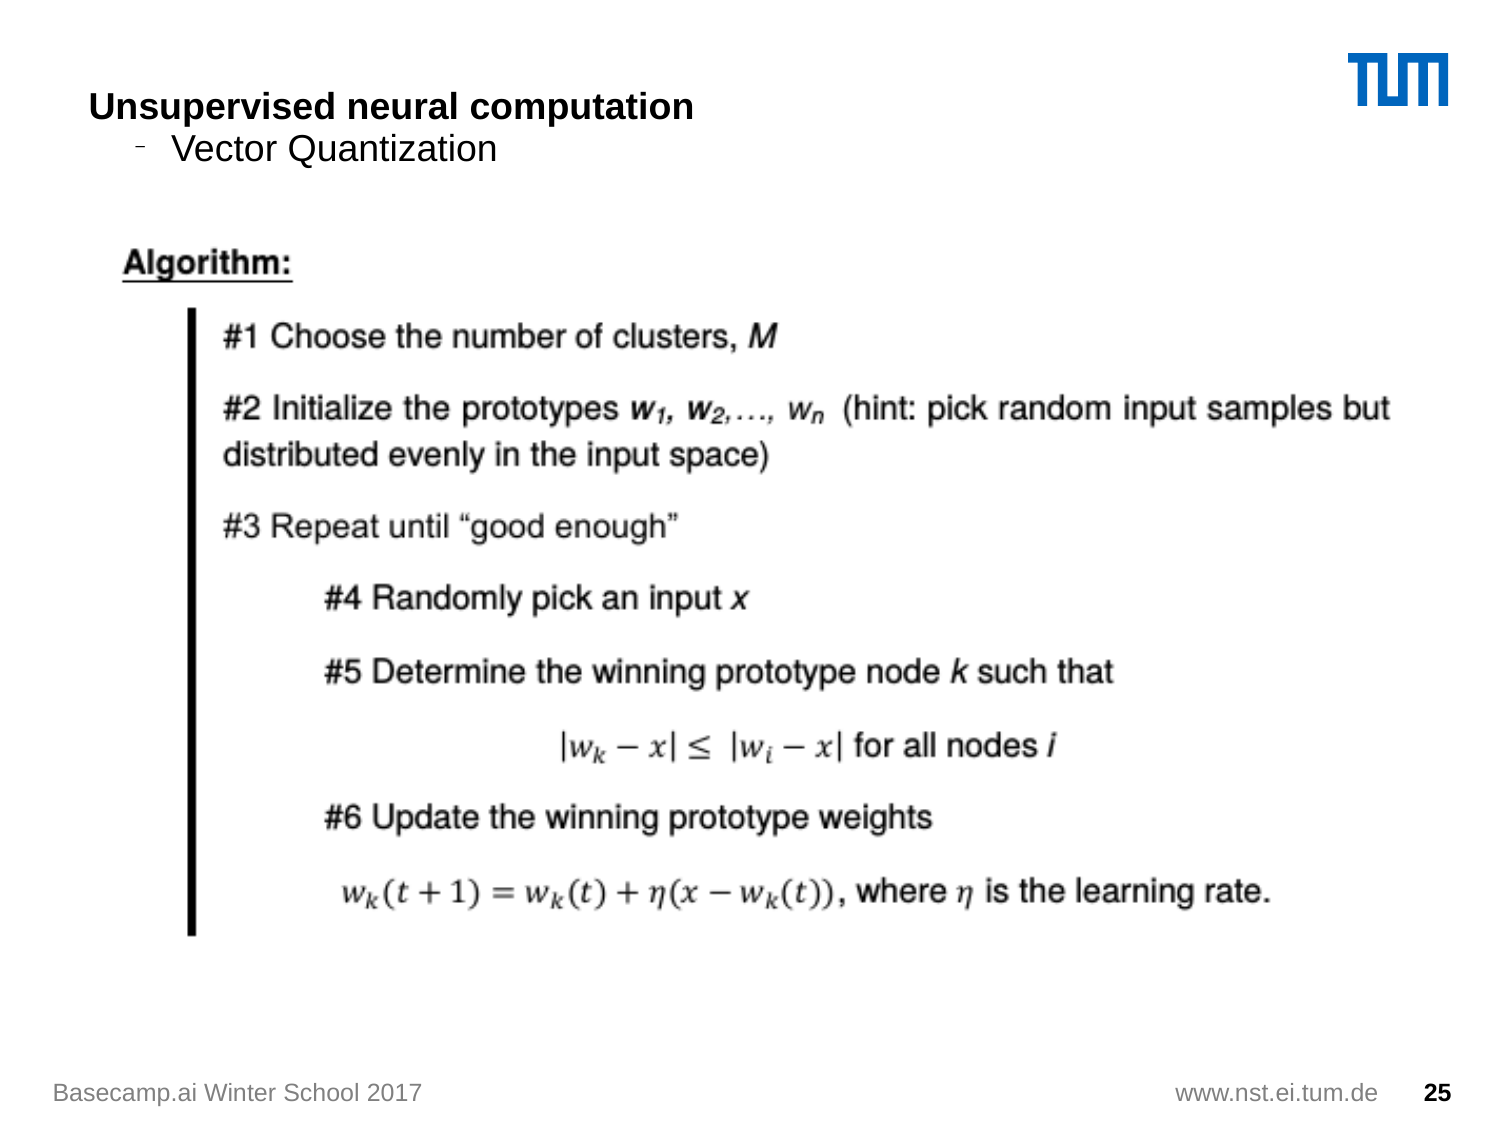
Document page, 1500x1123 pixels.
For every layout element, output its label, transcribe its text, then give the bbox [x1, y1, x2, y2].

picture [106, 224, 1458, 983]
text_box Unsupervised neural computation Vector Quantization [73, 77, 733, 343]
